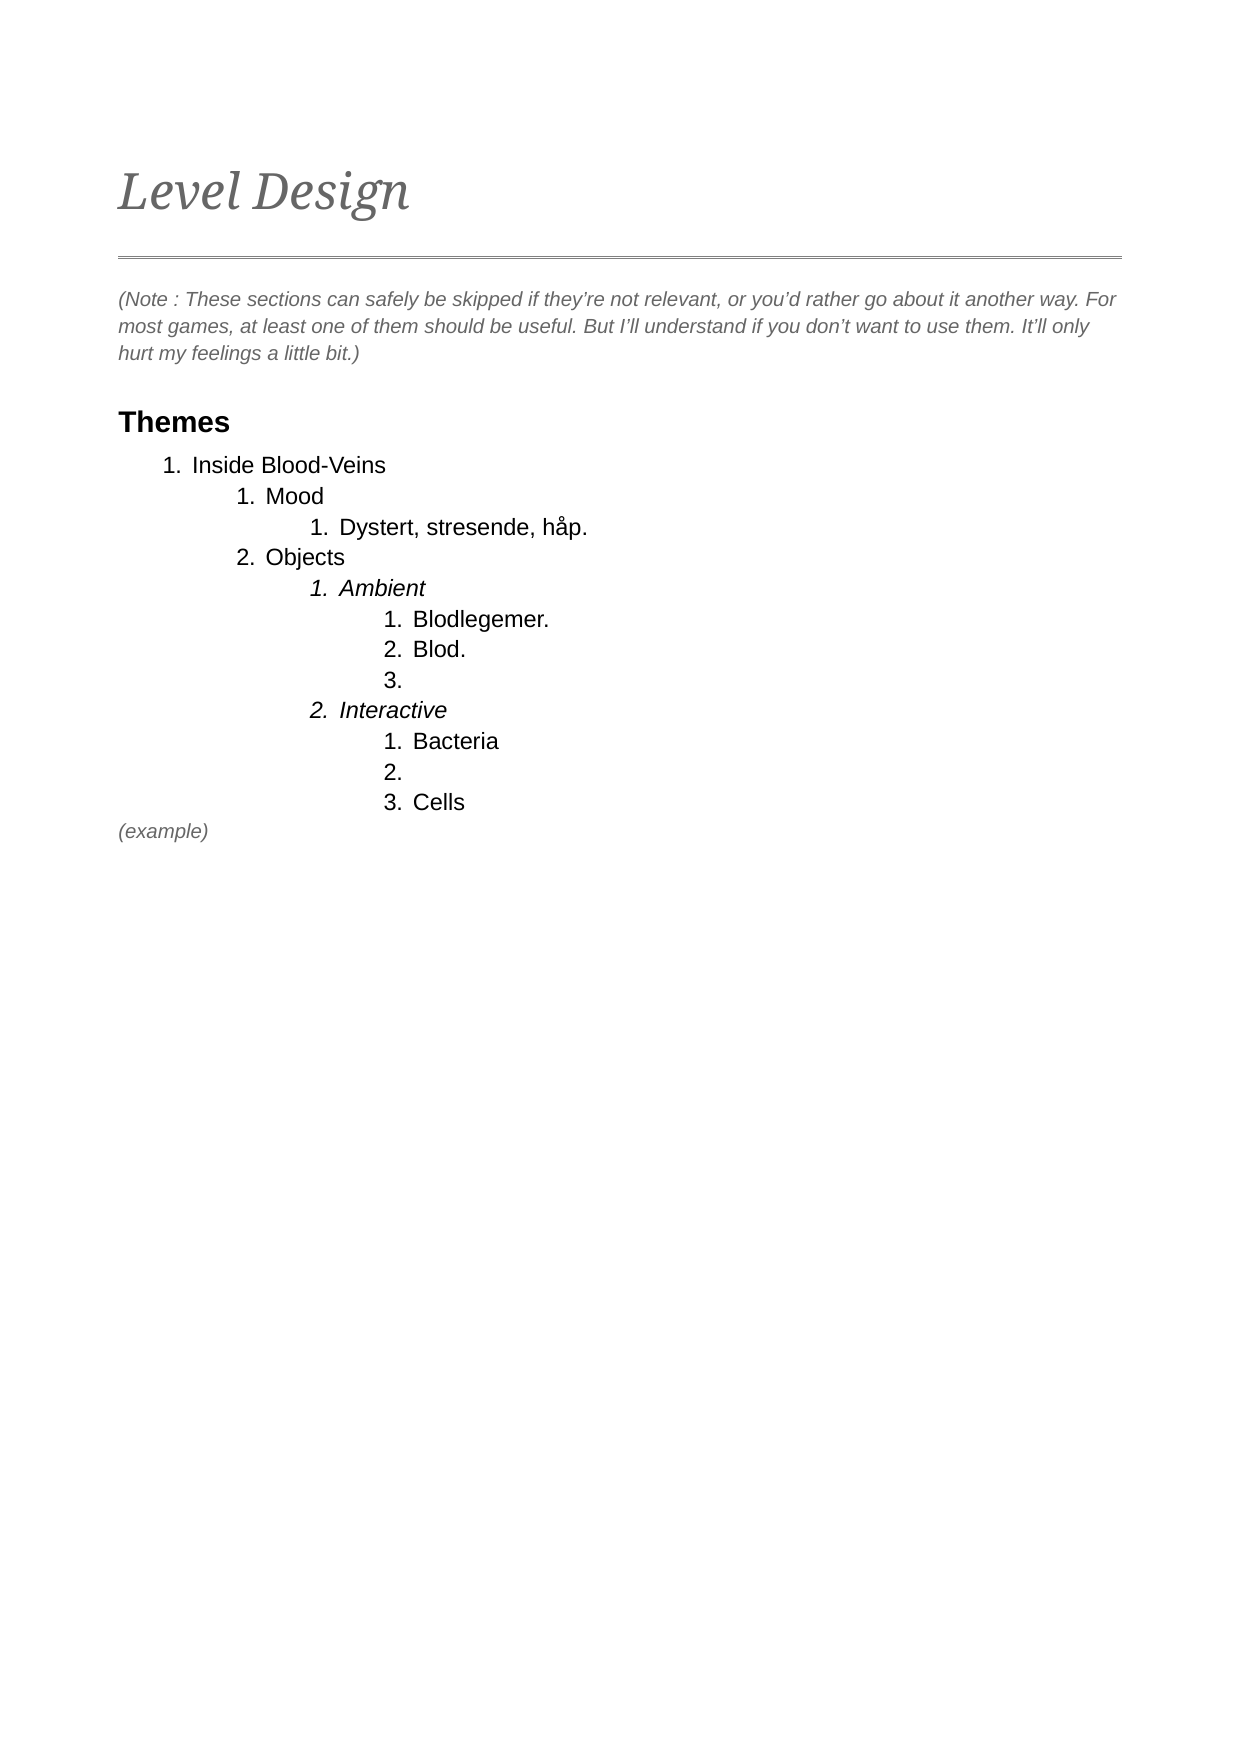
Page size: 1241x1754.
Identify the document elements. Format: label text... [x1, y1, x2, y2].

list Dystert, stresende, håp. [309, 513, 1122, 540]
list Blod. [383, 636, 1122, 663]
list Ambient [309, 574, 1122, 601]
list Objects [236, 544, 1122, 571]
text Level Design [118, 156, 1122, 224]
text (example) [118, 819, 1122, 843]
list Inside Blood-Veins [162, 452, 1122, 479]
list Interactive [309, 697, 1122, 724]
list Cells [383, 789, 1122, 816]
text (Note : These sections can safely be skipped if they’re not relevant, or you’d rather go about it another way. For most games, at least one of them should be useful. But I’ll understand if you don’t want to use them. It’ll only hurt my feelings a little bit.) [118, 288, 1122, 364]
list Bacteria [383, 728, 1122, 754]
subtitle Themes [118, 405, 1122, 439]
list Blodlegemer. [383, 605, 1122, 632]
list Mood [236, 483, 1122, 509]
